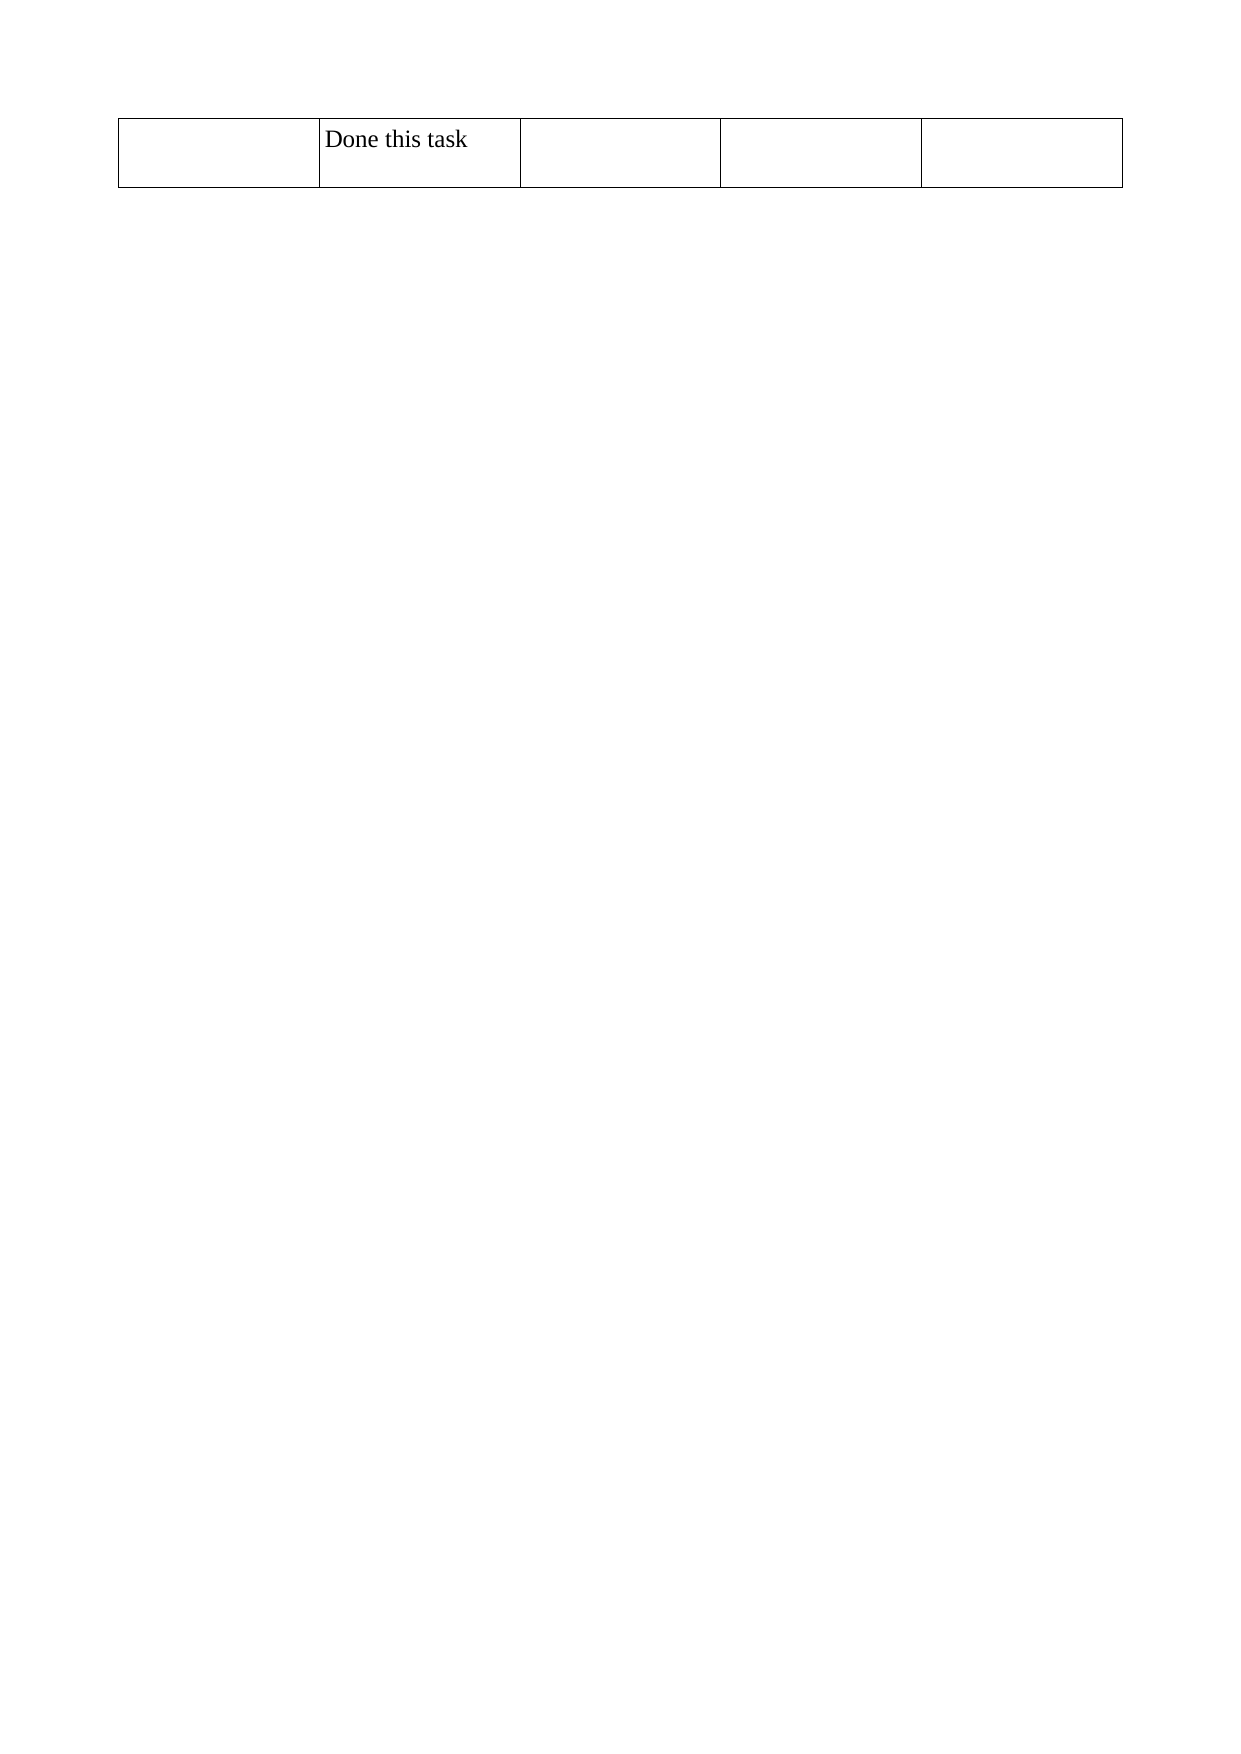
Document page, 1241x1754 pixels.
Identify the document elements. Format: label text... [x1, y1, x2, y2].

table_cell [922, 119, 1122, 187]
table_cell [521, 119, 720, 187]
table_cell Done this task [320, 119, 520, 187]
table_cell [721, 119, 921, 187]
table_cell [119, 119, 319, 187]
